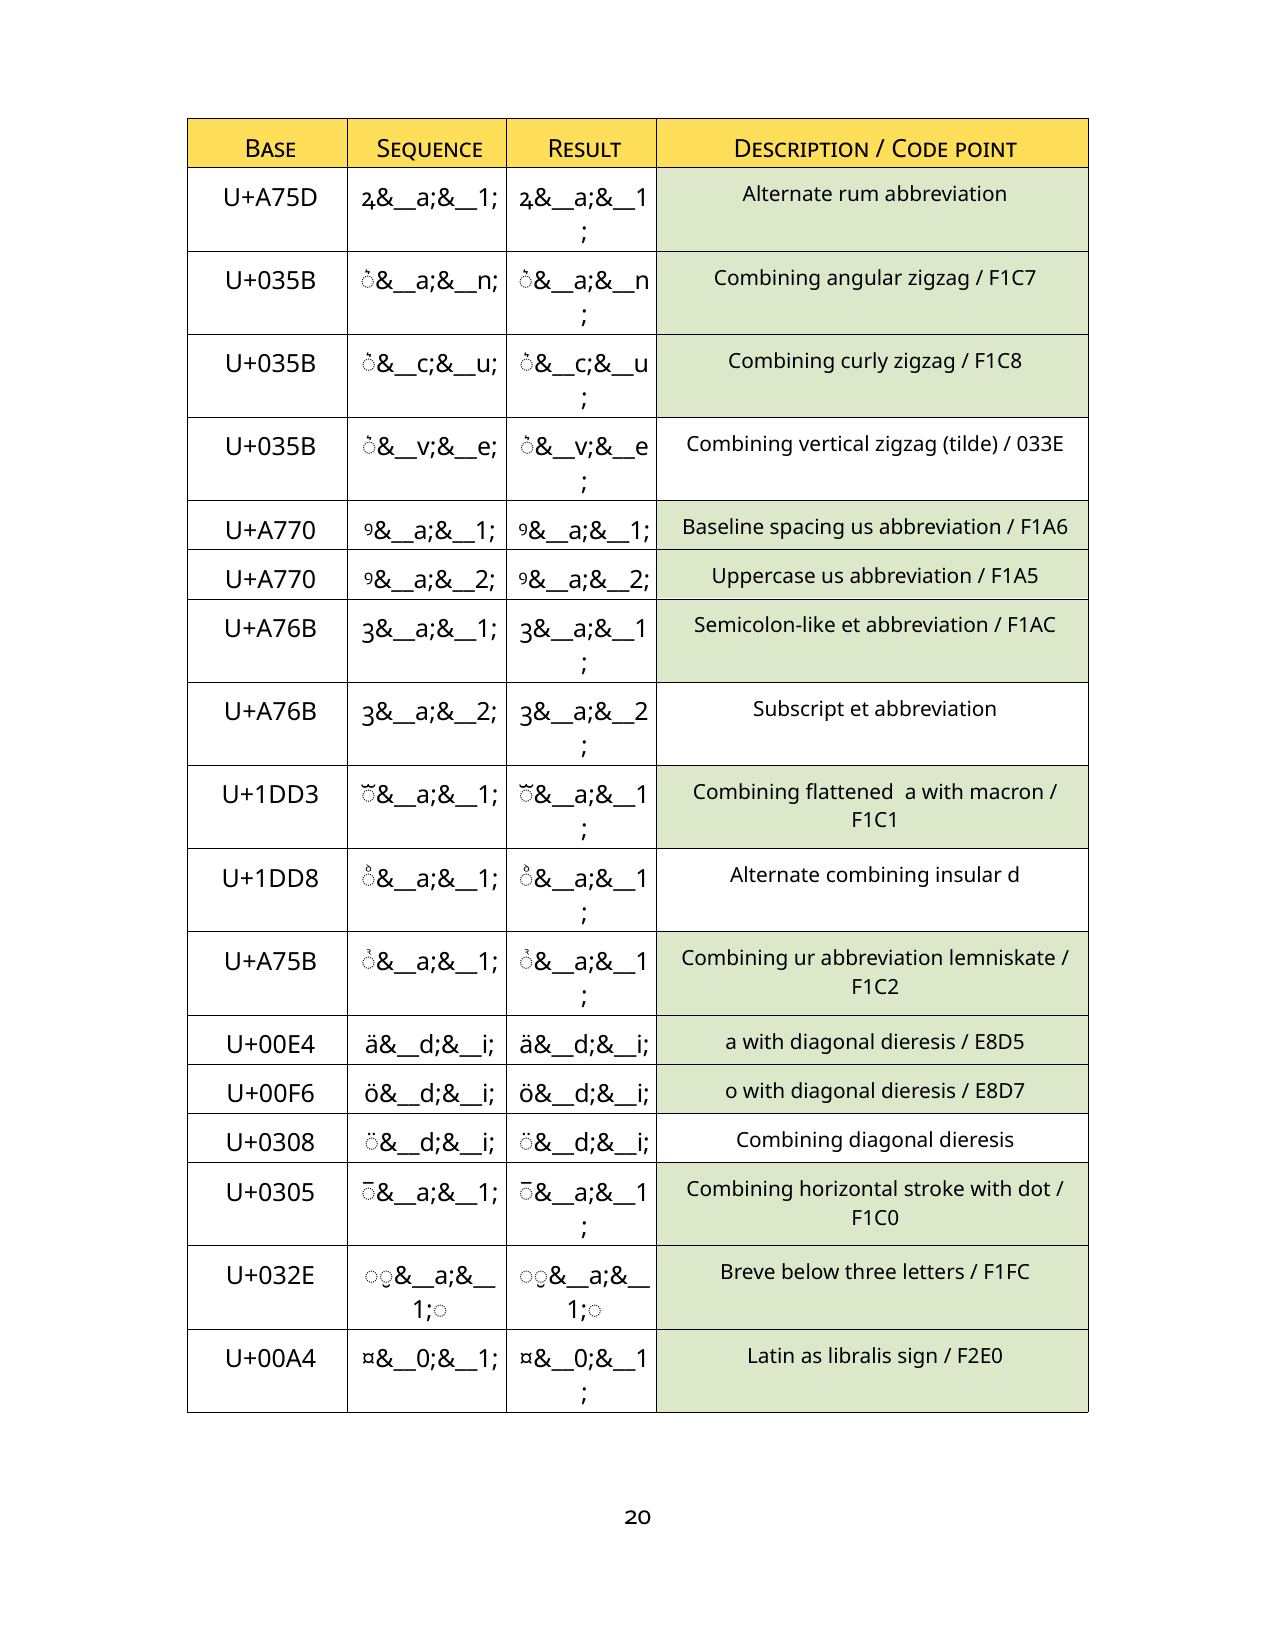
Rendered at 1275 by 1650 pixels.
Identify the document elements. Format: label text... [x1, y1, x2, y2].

table_cell Breve below three letters / F1FC [657, 1246, 1088, 1329]
table_cell U+0308 [188, 1114, 347, 1162]
table_cell ◌ᷣ&__a;&__1; [507, 932, 656, 1015]
table_cell Baseline spacing us abbreviation / F1A6 [657, 501, 1088, 549]
table_cell U+035B [188, 335, 347, 417]
table_cell Combining horizontal stroke with dot / F1C0 [657, 1163, 1088, 1245]
table_header Base [188, 119, 347, 167]
table_header Sequence [348, 119, 506, 167]
table_cell ꝰ&__a;&__2; [348, 550, 506, 598]
table_cell ◌̅&__a;&__1; [348, 1163, 506, 1245]
table_cell U+035B [188, 418, 347, 500]
table_cell U+1DD8 [188, 849, 347, 931]
table_cell U+A75B [188, 932, 347, 1015]
table_cell ◌◌̮&__a;&__1;◌ [348, 1246, 506, 1329]
table_cell U+A770 [188, 501, 347, 549]
table_cell ꝰ&__a;&__1; [348, 501, 506, 549]
table_header Result [507, 119, 656, 167]
table_cell Alternate rum abbreviation [657, 168, 1088, 251]
table_cell U+A75D [188, 168, 347, 251]
table_cell ◌̈&__d;&__i; [348, 1114, 506, 1162]
table_cell ö&__d;&__i; [348, 1065, 506, 1113]
table_cell U+00A4 [188, 1330, 347, 1412]
table_cell U+A76B [188, 683, 347, 765]
table_cell U+A76B [188, 600, 347, 682]
table_cell ◌ᷘ&__a;&__1; [507, 849, 656, 931]
table_cell ä&__d;&__i; [507, 1016, 656, 1064]
table_cell ◌ᷓ&__a;&__1; [348, 766, 506, 848]
table_cell U+032E [188, 1246, 347, 1329]
table_cell U+00F6 [188, 1065, 347, 1113]
table_cell ꝰ&__a;&__2; [507, 550, 656, 598]
table_cell o with diagonal dieresis / E8D7 [657, 1065, 1088, 1113]
table_cell U+A770 [188, 550, 347, 598]
table_cell Semicolon-like et abbreviation / F1AC [657, 600, 1088, 682]
table_cell ◌ᷣ&__a;&__1; [348, 932, 506, 1015]
table_cell Combining angular zigzag / F1C7 [657, 252, 1088, 334]
table_cell Latin as libralis sign / F2E0 [657, 1330, 1088, 1412]
table_cell ◌ᷘ&__a;&__1; [348, 849, 506, 931]
table_cell ꝝ&__a;&__1; [348, 168, 506, 251]
table_cell ◌͛&__v;&__e; [507, 418, 656, 500]
table_cell ꝫ&__a;&__1; [507, 600, 656, 682]
table_cell ö&__d;&__i; [507, 1065, 656, 1113]
table_cell a with diagonal dieresis / E8D5 [657, 1016, 1088, 1064]
table_cell ¤&__0;&__1; [348, 1330, 506, 1412]
table_cell Alternate combining insular d [657, 849, 1088, 931]
table_cell ꝫ&__a;&__1; [348, 600, 506, 682]
table_cell ◌͛&__v;&__e; [348, 418, 506, 500]
table_cell Combining diagonal dieresis [657, 1114, 1088, 1162]
table_cell Combining curly zigzag / F1C8 [657, 335, 1088, 417]
table_cell ◌̅&__a;&__1; [507, 1163, 656, 1245]
table_cell ◌͛&__c;&__u; [348, 335, 506, 417]
table_cell ◌͛&__a;&__n; [507, 252, 656, 334]
table_cell Uppercase us abbreviation / F1A5 [657, 550, 1088, 598]
table_cell ꝫ&__a;&__2; [348, 683, 506, 765]
table_cell U+0305 [188, 1163, 347, 1245]
table_cell ꝫ&__a;&__2; [507, 683, 656, 765]
table_cell U+00E4 [188, 1016, 347, 1064]
table_cell ꝰ&__a;&__1; [507, 501, 656, 549]
table_cell U+1DD3 [188, 766, 347, 848]
table_cell ä&__d;&__i; [348, 1016, 506, 1064]
table_cell ¤&__0;&__1; [507, 1330, 656, 1412]
table_header Description / Code point [657, 119, 1088, 167]
table_cell ◌͛&__c;&__u; [507, 335, 656, 417]
table_cell ◌◌̮&__a;&__1;◌ [507, 1246, 656, 1329]
table_cell ꝝ&__a;&__1; [507, 168, 656, 251]
table_cell Subscript et abbreviation [657, 683, 1088, 765]
table_cell Combining vertical zigzag (tilde) / 033E [657, 418, 1088, 500]
table_cell ◌͛&__a;&__n; [348, 252, 506, 334]
table_cell U+035B [188, 252, 347, 334]
table_cell ◌̈&__d;&__i; [507, 1114, 656, 1162]
table_cell ◌ᷓ&__a;&__1; [507, 766, 656, 848]
table_cell Combining flattened a with macron / F1C1 [657, 766, 1088, 848]
table_cell Combining ur abbreviation lemniskate / F1C2 [657, 932, 1088, 1015]
